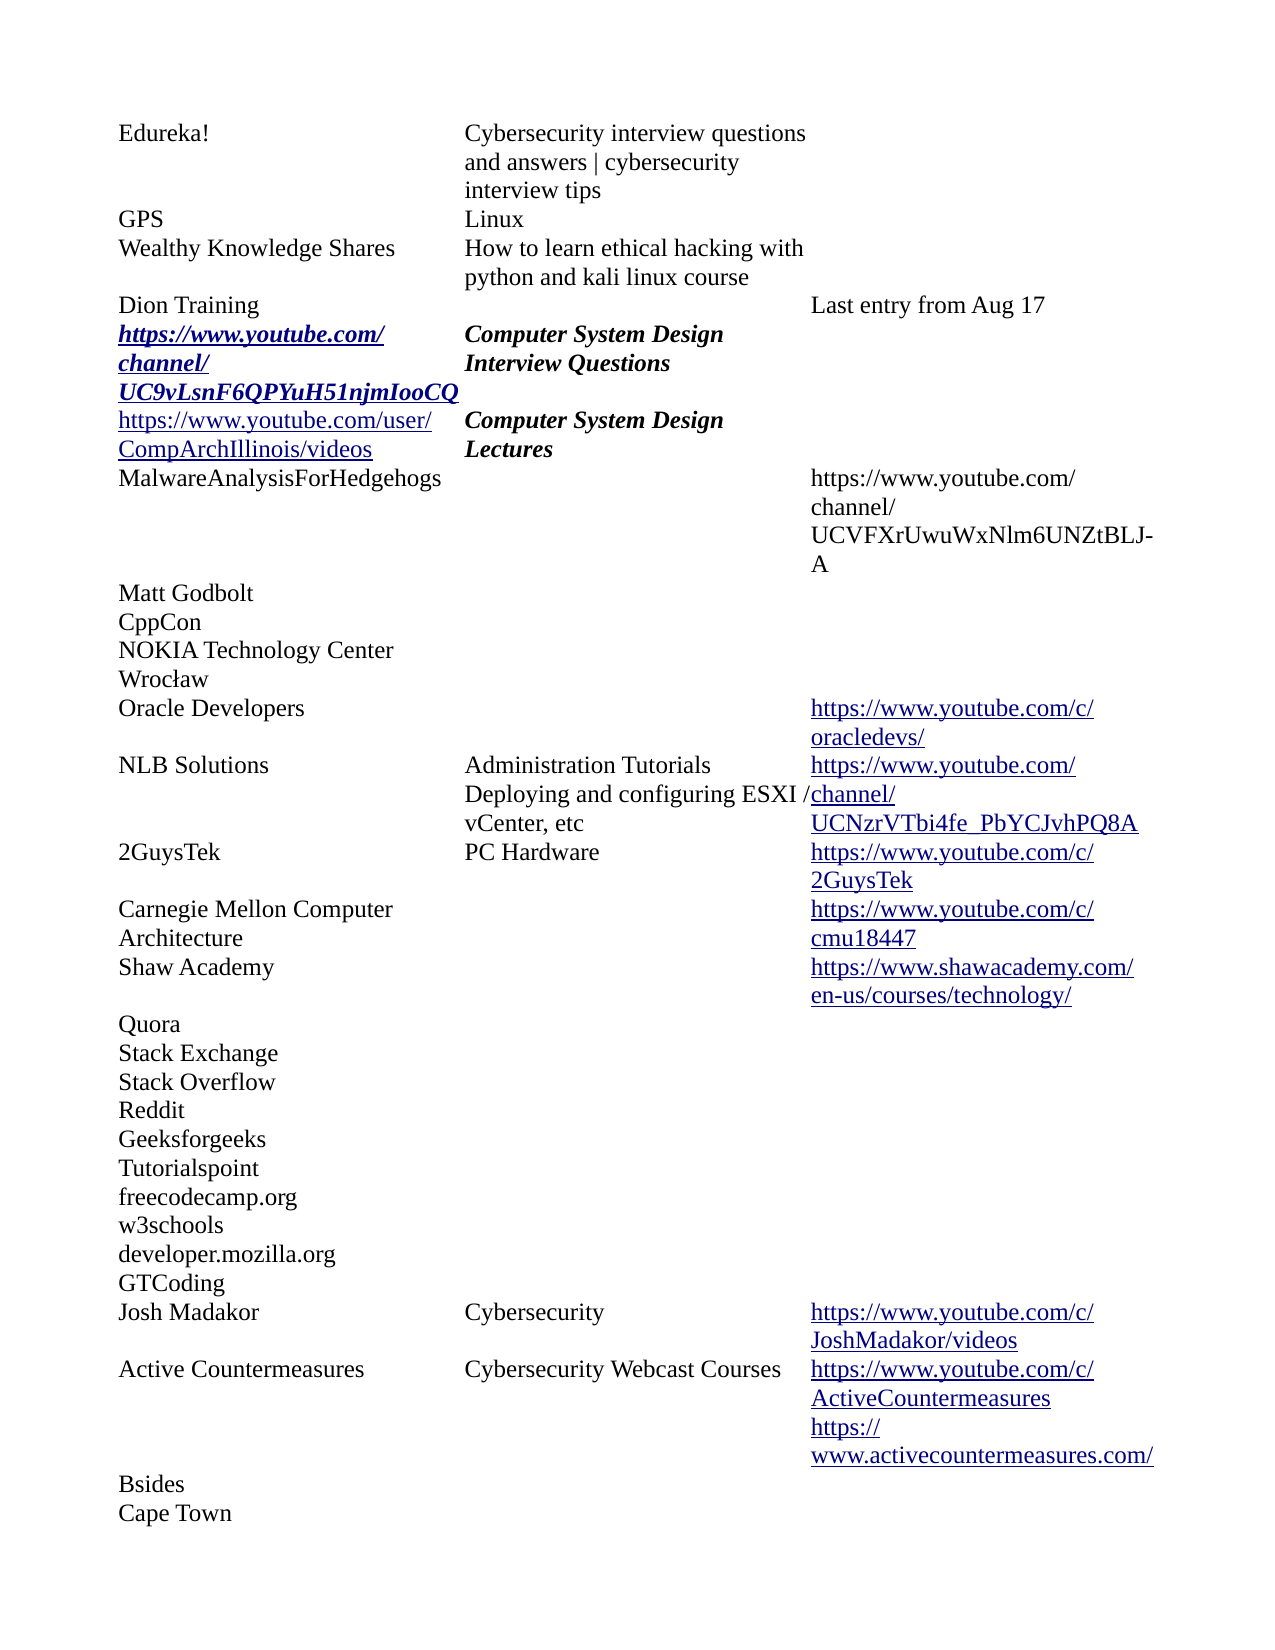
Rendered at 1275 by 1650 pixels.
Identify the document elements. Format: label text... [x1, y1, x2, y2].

table_cell [811, 1009, 1157, 1297]
table_cell Oracle Developers [118, 693, 464, 751]
table_cell https://www.youtube.com/c/oracledevs/ [811, 693, 1157, 751]
table_cell Cybersecurity Webcast Courses [464, 1354, 811, 1469]
table_cell [464, 894, 811, 952]
table_cell [811, 607, 1157, 636]
table_cell Edureka! [118, 118, 464, 204]
table_cell Cybersecurity interview questions and answers | cybersecurity interview tips [464, 118, 811, 204]
table_cell Administration Tutorials Deploying and configuring ESXI / vCenter, etc [464, 751, 811, 837]
table_cell [811, 233, 1157, 291]
table_cell Computer System Design Interview Questions [464, 319, 811, 406]
table_cell Matt Godbolt [118, 578, 464, 607]
table_cell [811, 578, 1157, 607]
table_cell https://www.youtube.com/user/CompArchIllinois/videos [118, 406, 464, 463]
table_cell [811, 118, 1157, 204]
table_cell [464, 463, 811, 578]
table_cell [811, 406, 1157, 463]
table_cell [464, 636, 811, 693]
table_cell [464, 693, 811, 751]
table_cell How to learn ethical hacking with python and kali linux course [464, 233, 811, 291]
table_cell https://www.youtube.com/channel/UC9vLsnF6QPYuH51njmIooCQ [118, 319, 464, 406]
table_cell [464, 291, 811, 319]
table_cell https://www.youtube.com/channel/UCVFXrUwuWxNlm6UNZtBLJ-A [811, 463, 1157, 578]
table_cell Wealthy Knowledge Shares [118, 233, 464, 291]
table_cell Last entry from Aug 17 [811, 291, 1157, 319]
table_cell NLB Solutions [118, 751, 464, 837]
table_cell CppCon [118, 607, 464, 636]
table_cell PC Hardware [464, 837, 811, 894]
table_cell [811, 319, 1157, 406]
table_cell Computer System Design Lectures [464, 406, 811, 463]
table_cell https://www.youtube.com/channel/UCNzrVTbi4fe_PbYCJvhPQ8A [811, 751, 1157, 837]
table_cell [464, 607, 811, 636]
table_cell https://www.youtube.com/c/cmu18447 [811, 894, 1157, 952]
table_cell MalwareAnalysisForHedgehogs [118, 463, 464, 578]
table_cell Active Countermeasures [118, 1354, 464, 1469]
table_cell Quora Stack Exchange Stack Overflow Reddit Geeksforgeeks Tutorialspoint freecodecamp.org w3schools developer.mozilla.org GTCoding [118, 1009, 464, 1297]
table_cell GPS [118, 204, 464, 233]
table_cell https://www.youtube.com/c/2GuysTek [811, 837, 1157, 894]
table_cell Shaw Academy [118, 952, 464, 1009]
table_cell 2GuysTek [118, 837, 464, 894]
table_cell Cybersecurity [464, 1297, 811, 1354]
table_cell Josh Madakor [118, 1297, 464, 1354]
table_cell [811, 636, 1157, 693]
table_cell Bsides Cape Town [118, 1469, 464, 1527]
table_cell [811, 1469, 1157, 1527]
table_cell [811, 204, 1157, 233]
table_cell [464, 1469, 811, 1527]
table_cell https://www.youtube.com/c/JoshMadakor/videos [811, 1297, 1157, 1354]
table_cell Linux [464, 204, 811, 233]
table_cell [464, 952, 811, 1009]
table_cell Carnegie Mellon Computer Architecture [118, 894, 464, 952]
table_cell NOKIA Technology Center Wrocław [118, 636, 464, 693]
table_cell Dion Training [118, 291, 464, 319]
table_cell https://www.youtube.com/c/ActiveCountermeasures https://www.activecountermeasures.com/ [811, 1354, 1157, 1469]
table_cell [464, 1009, 811, 1297]
table_cell [464, 578, 811, 607]
table_cell https://www.shawacademy.com/en-us/courses/technology/ [811, 952, 1157, 1009]
